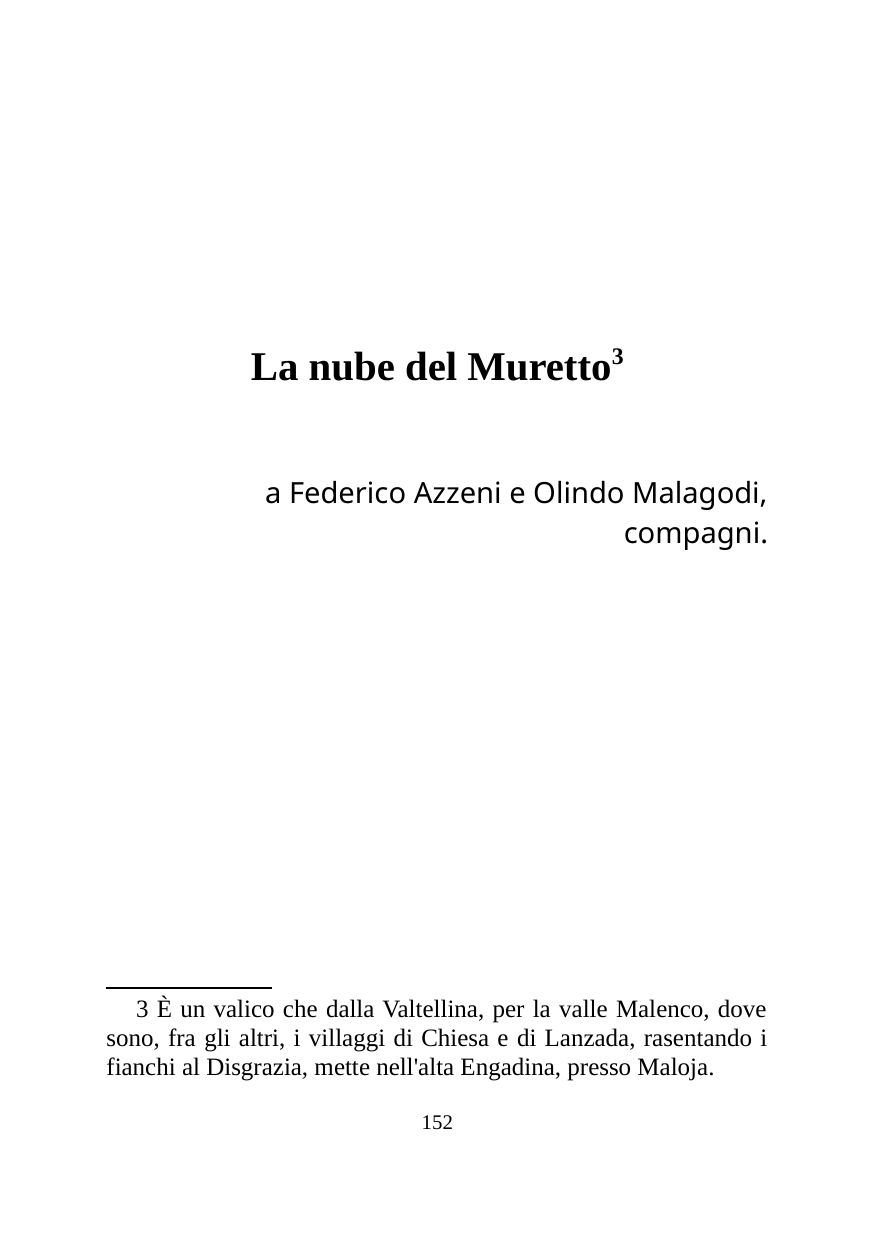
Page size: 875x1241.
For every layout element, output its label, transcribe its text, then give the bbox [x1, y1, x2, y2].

text a Federico Azzeni e Olindo Malagodi, compagni. [106, 472, 768, 552]
text È un valico che dalla Valtellina, per la valle Malenco, dove sono, fra gli altri, i villaggi di Chiesa e di Lanzada, rasentando i fianchi al Disgrazia, mette nell'alta Engadina, presso Maloja. [106, 994, 768, 1080]
subtitle La nube del Muretto [106, 342, 768, 389]
